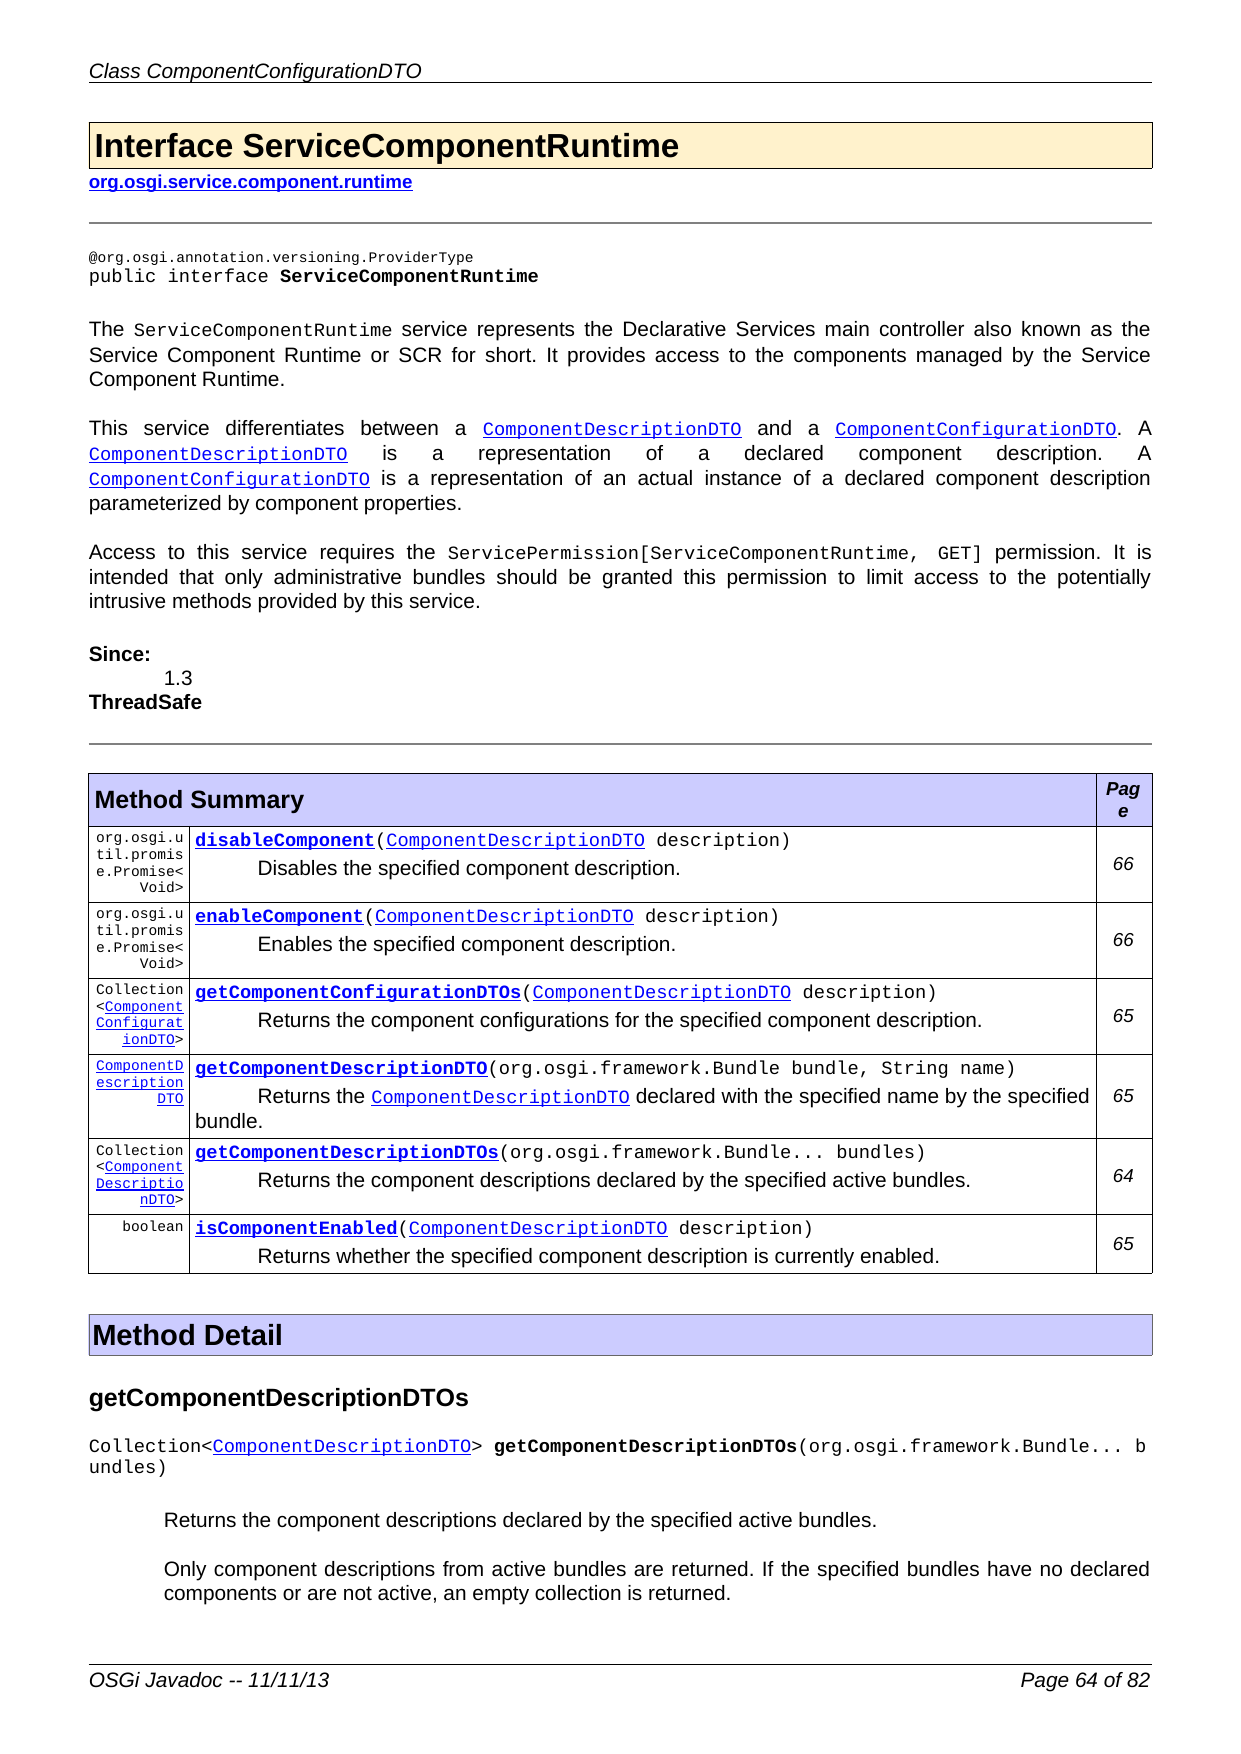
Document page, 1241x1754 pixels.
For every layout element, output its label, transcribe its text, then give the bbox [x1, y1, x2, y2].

table_cell 66 [1097, 827, 1152, 902]
text This service differentiates between a ComponentDescriptionDTO and a ComponentConfigurationDTO. A ComponentDescriptionDTO is a representation of a declared component description. A ComponentConfigurationDTO is a representation of an actual instance of a declared component description parameterized by component properties. [88, 415, 1152, 515]
table_header Method Summary [89, 774, 1096, 826]
table_cell Collection<ComponentConfigurationDTO> [89, 979, 189, 1054]
table_cell 66 [1097, 903, 1152, 978]
text Returns the component descriptions declared by the specified active bundles. [163, 1508, 1152, 1532]
text 1.3 [163, 666, 1152, 690]
text Since: [88, 642, 1152, 666]
table_cell ComponentDescriptionDTO [89, 1055, 189, 1138]
table_cell isComponentEnabled(ComponentDescriptionDTO description) Returns whether the specified component description is currently enabled. [190, 1215, 1096, 1273]
text Collection<ComponentDescriptionDTO> getComponentDescriptionDTOs(org.osgi.framework.Bundle... bundles) [88, 1436, 1152, 1479]
table_header Page [1097, 774, 1152, 826]
text @org.osgi.annotation.versioning.ProviderType public interface ServiceComponentRuntime [88, 250, 1152, 288]
table_cell getComponentConfigurationDTOs(ComponentDescriptionDTO description) Returns the component configurations for the specified component description. [190, 979, 1096, 1054]
table_cell 65 [1097, 979, 1152, 1054]
table_cell 65 [1097, 1055, 1152, 1138]
table_cell boolean [89, 1215, 189, 1273]
table_cell getComponentDescriptionDTO(org.osgi.framework.Bundle bundle, String name) Returns the ComponentDescriptionDTO declared with the specified name by the specified bundle. [190, 1055, 1096, 1138]
text org.osgi.service.component.runtime [88, 171, 1152, 193]
table_cell Collection<ComponentDescriptionDTO> [89, 1139, 189, 1214]
table_cell 64 [1097, 1139, 1152, 1214]
table_cell 65 [1097, 1215, 1152, 1273]
text Access to this service requires the ServicePermission[ServiceComponentRuntime, GET] permission. It is intended that only administrative bundles should be granted this permission to limit access to the potentially intrusive methods provided by this service. [88, 540, 1152, 613]
text Only component descriptions from active bundles are returned. If the specified bundles have no declared components or are not active, an empty collection is returned. [163, 1557, 1152, 1605]
table_cell org.osgi.util.promise.Promise<Void> [89, 903, 189, 978]
table_cell disableComponent(ComponentDescriptionDTO description) Disables the specified component description. [190, 827, 1096, 902]
text ThreadSafe [88, 690, 1152, 714]
table_cell getComponentDescriptionDTOs(org.osgi.framework.Bundle... bundles) Returns the component descriptions declared by the specified active bundles. [190, 1139, 1096, 1214]
subtitle getComponentDescriptionDTOs [88, 1383, 1152, 1412]
text The ServiceComponentRuntime service represents the Declarative Services main controller also known as the Service Component Runtime or SCR for short. It provides access to the components managed by the Service Component Runtime. [88, 317, 1152, 390]
subtitle Method Detail [90, 1315, 1152, 1355]
subtitle Interface ServiceComponentRuntime [90, 123, 1152, 168]
table_cell enableComponent(ComponentDescriptionDTO description) Enables the specified component description. [190, 903, 1096, 978]
table_cell org.osgi.util.promise.Promise<Void> [89, 827, 189, 902]
